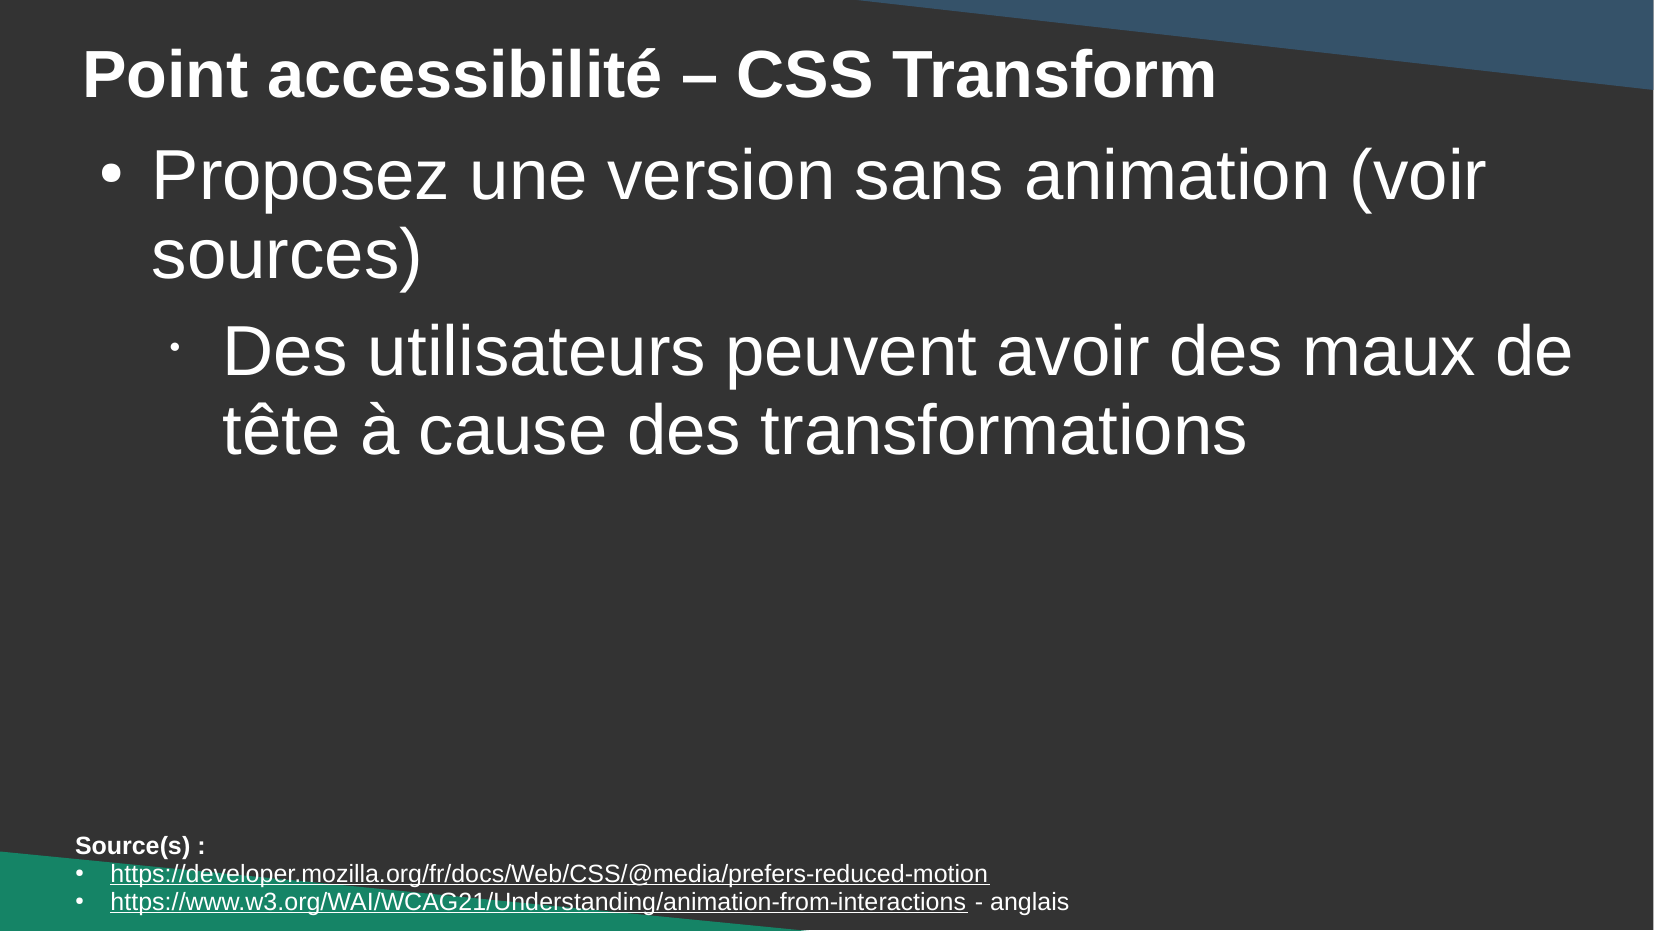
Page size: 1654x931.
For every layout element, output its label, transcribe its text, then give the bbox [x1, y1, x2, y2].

text_box [856, 0, 1654, 91]
text_box Source(s) : https://developer.mozilla.org/fr/docs/Web/CSS/@media/prefers-reduced-motion https://www.w3.org/WAI/WCAG21/Understanding/animation-from-interactions - anglais [60, 824, 1546, 923]
title Point accessibilité – CSS Transform [82, 37, 1571, 122]
text_box [0, 851, 809, 931]
list Proposez une version sans animation (voir sources) Des utilisateurs peuvent avoir des maux de tête à cause des transformations [80, 135, 1605, 721]
